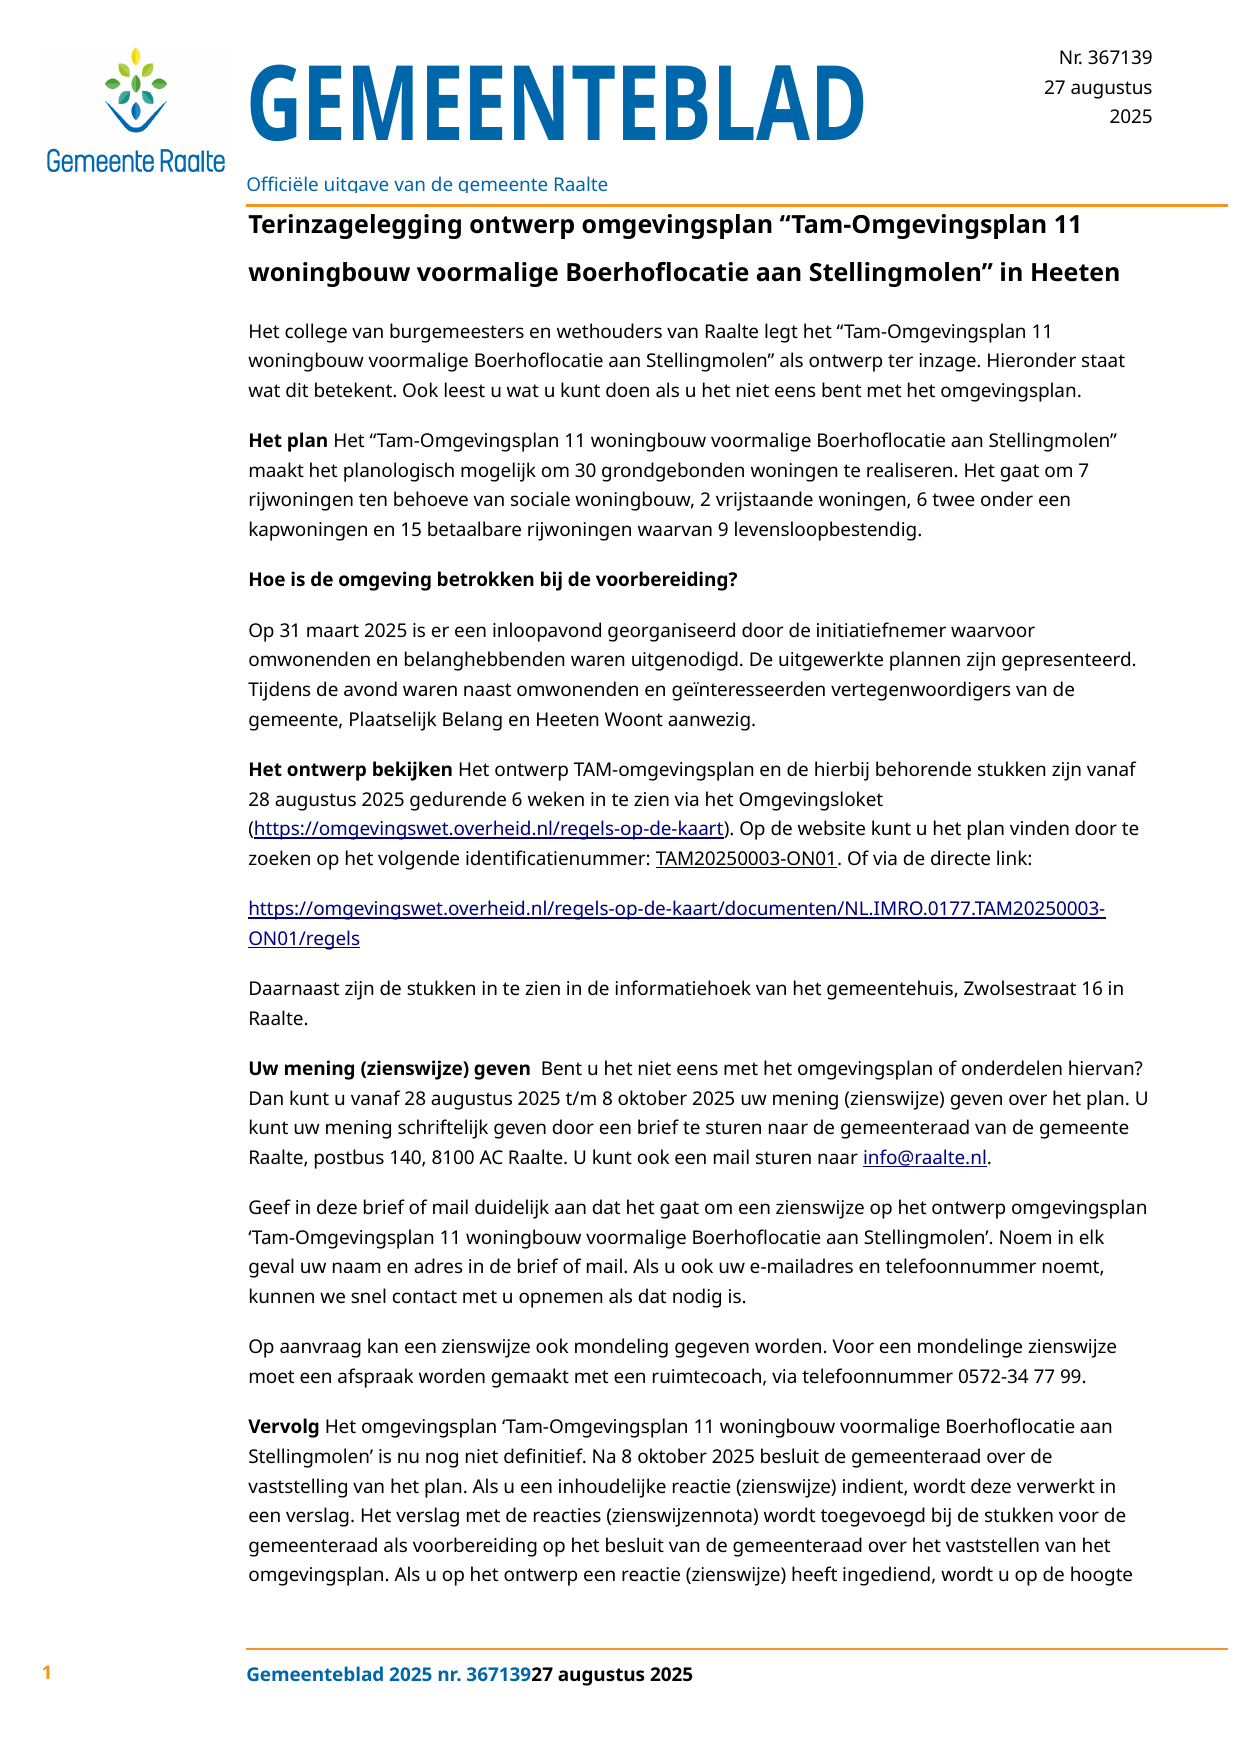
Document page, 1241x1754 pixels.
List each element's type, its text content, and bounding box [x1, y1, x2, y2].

text Het plan Het “Tam-Omgevingsplan 11 woningbouw voormalige Boerhoflocatie aan Stellingmolen” maakt het planologisch mogelijk om 30 grondgebonden woningen te realiseren. Het gaat om 7 rijwoningen ten behoeve van sociale woningbouw, 2 vrijstaande woningen, 6 twee onder een kapwoningen en 15 betaalbare rijwoningen waarvan 9 levensloopbestendig. [248, 427, 1152, 542]
text Het college van burgemeesters en wethouders van Raalte legt het “Tam-Omgevingsplan 11 woningbouw voormalige Boerhoflocatie aan Stellingmolen” als ontwerp ter inzage. Hieronder staat wat dit betekent. Ook leest u wat u kunt doen als u het niet eens bent met het omgevingsplan. [248, 318, 1152, 403]
text https://omgevingswet.overheid.nl/regels-op-de-kaart/documenten/NL.IMRO.0177.TAM20250003-ON01/regels [248, 895, 1152, 951]
text Daarnaast zijn de stukken in te zien in de informatiehoek van het gemeentehuis, Zwolsestraat 16 in Raalte. [248, 975, 1152, 1031]
text Uw mening (zienswijze) geven Bent u het niet eens met het omgevingsplan of onderdelen hiervan? Dan kunt u vanaf 28 augustus 2025 t/m 8 oktober 2025 uw mening (zienswijze) geven over het plan. U kunt uw mening schriftelijk geven door een brief te sturen naar de gemeenteraad van de gemeente Raalte, postbus 140, 8100 AC Raalte. U kunt ook een mail sturen naar info@raalte.nl. [248, 1055, 1152, 1170]
text Het ontwerp bekijken Het ontwerp TAM-omgevingsplan en de hierbij behorende stukken zijn vanaf 28 augustus 2025 gedurende 6 weken in te zien via het Omgevingsloket (https://omgevingswet.overheid.nl/regels-op-de-kaart). Op de website kunt u het plan vinden door te zoeken op het volgende identificatienummer: TAM20250003-ON01. Of via de directe link: [248, 756, 1152, 871]
text Geef in deze brief of mail duidelijk aan dat het gaat om een zienswijze op het ontwerp omgevingsplan ‘Tam-Omgevingsplan 11 woningbouw voormalige Boerhoflocatie aan Stellingmolen’. Noem in elk geval uw naam en adres in de brief of mail. Als u ook uw e-mailadres en telefoonnummer noemt, kunnen we snel contact met u opnemen als dat nodig is. [248, 1194, 1152, 1309]
picture [41, 47, 231, 172]
text Hoe is de omgeving betrokken bij de voorbereiding? [248, 567, 1152, 592]
text Terinzagelegging ontwerp omgevingsplan “Tam-Omgevingsplan 11 woningbouw voormalige Boerhoflocatie aan Stellingmolen” in Heeten [248, 207, 1152, 288]
text Vervolg Het omgevingsplan ‘Tam-Omgevingsplan 11 woningbouw voormalige Boerhoflocatie aan Stellingmolen’ is nu nog niet definitief. Na 8 oktober 2025 besluit de gemeenteraad over de vaststelling van het plan. Als u een inhoudelijke reactie (zienswijze) indient, wordt deze verwerkt in een verslag. Het verslag met de reacties (zienswijzennota) wordt toegevoegd bij de stukken voor de gemeenteraad als voorbereiding op het besluit van de gemeenteraad over het vaststellen van het omgevingsplan. Als u op het ontwerp een reactie (zienswijze) heeft ingediend, wordt u op de hoogte [248, 1414, 1152, 1587]
text Op 31 maart 2025 is er een inloopavond georganiseerd door de initiatiefnemer waarvoor omwonenden en belanghebbenden waren uitgenodigd. De uitgewerkte plannen zijn gepresenteerd. Tijdens de avond waren naast omwonenden en geïnteresseerden vertegenwoordigers van de gemeente, Plaatselijk Belang en Heeten Woont aanwezig. [248, 617, 1152, 732]
text Op aanvraag kan een zienswijze ook mondeling gegeven worden. Voor een mondelinge zienswijze moet een afspraak worden gemaakt met een ruimtecoach, via telefoonnummer 0572-34 77 99. [248, 1334, 1152, 1389]
